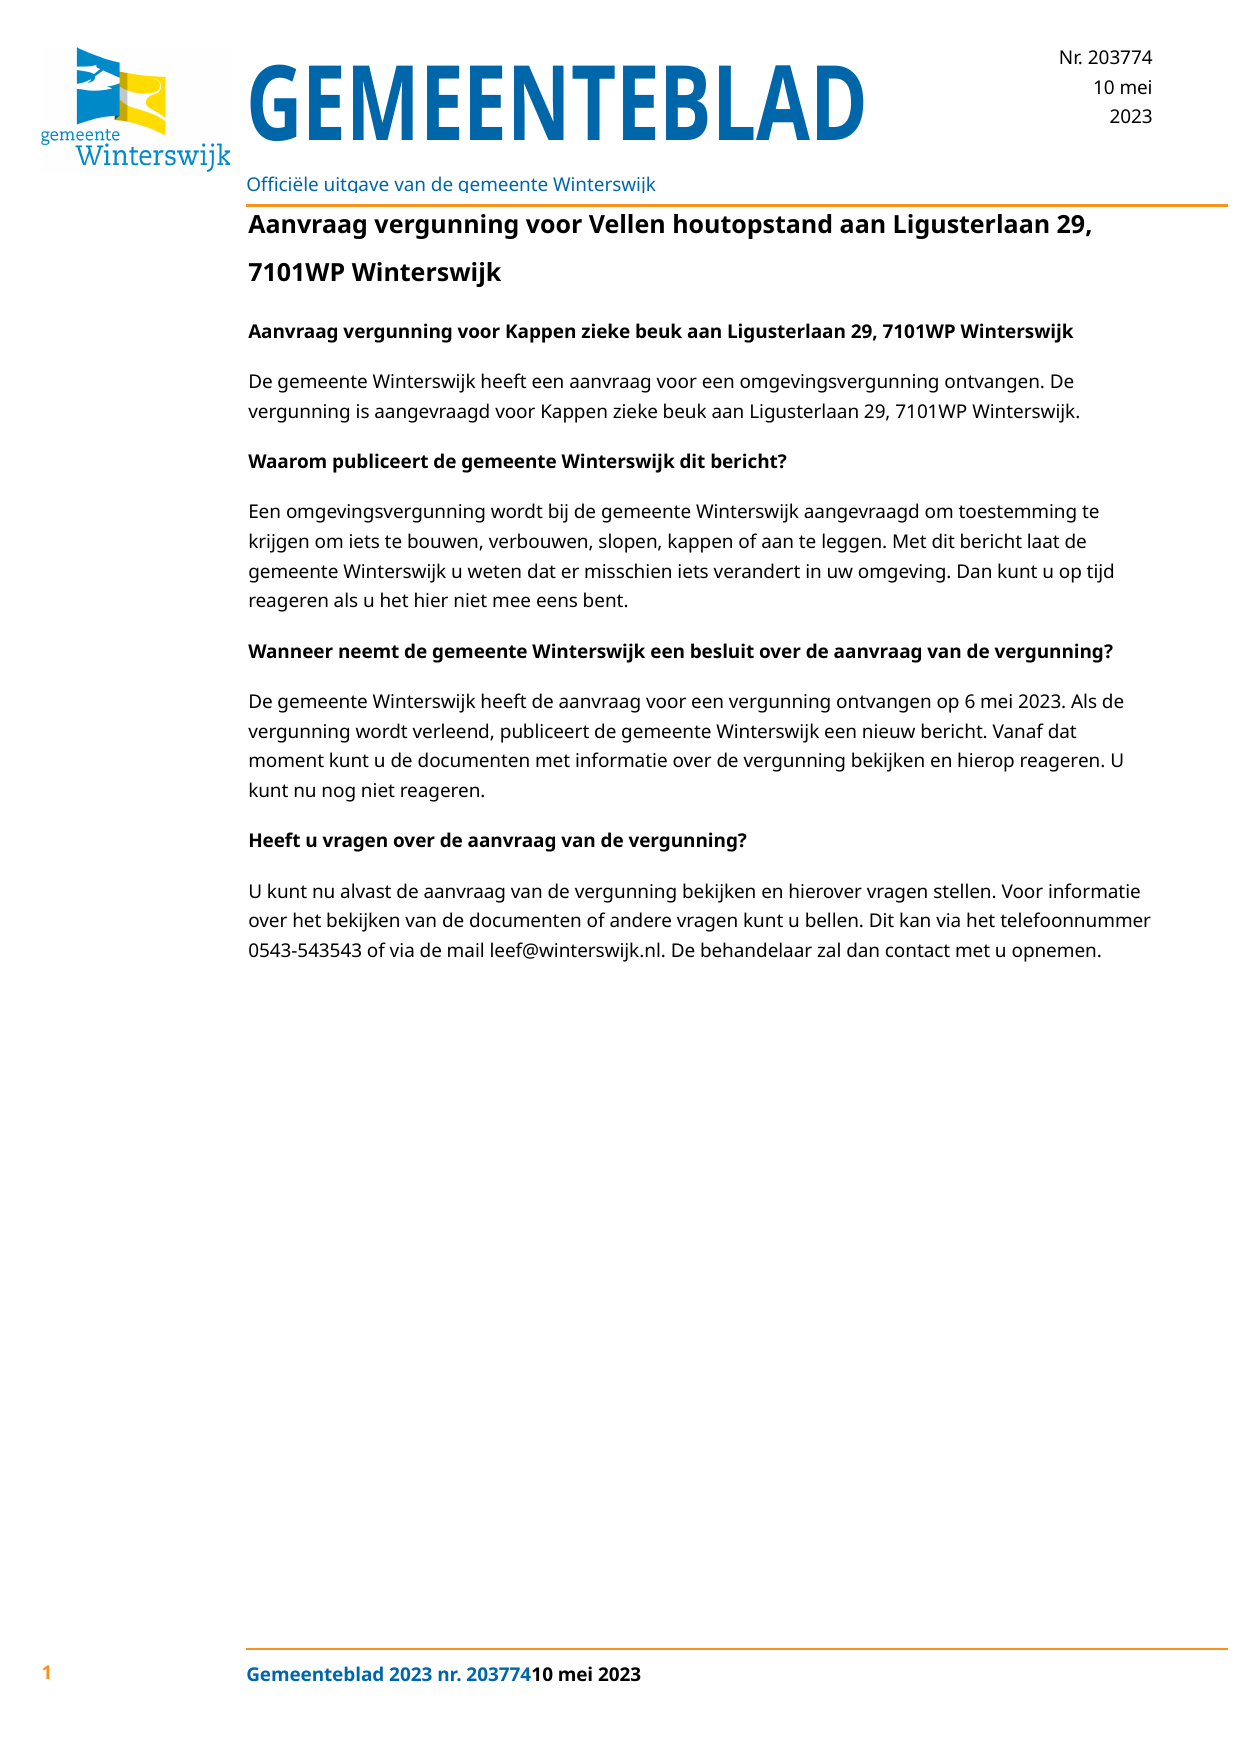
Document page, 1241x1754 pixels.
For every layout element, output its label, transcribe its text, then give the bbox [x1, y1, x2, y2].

text Heeft u vragen over de aanvraag van de vergunning? [248, 827, 1152, 853]
text Waarom publiceert de gemeente Winterswijk dit bericht? [248, 448, 1152, 474]
text De gemeente Winterswijk heeft de aanvraag voor een vergunning ontvangen op 6 mei 2023. Als de vergunning wordt verleend, publiceert de gemeente Winterswijk een nieuw bericht. Vanaf dat moment kunt u de documenten met informatie over de vergunning bekijken en hierop reageren. U kunt nu nog niet reageren. [248, 688, 1152, 803]
text De gemeente Winterswijk heeft een aanvraag voor een omgevingsvergunning ontvangen. De vergunning is aangevraagd voor Kappen zieke beuk aan Ligusterlaan 29, 7101WP Winterswijk. [248, 368, 1152, 424]
picture [225, 153, 231, 162]
text Wanneer neemt de gemeente Winterswijk een besluit over de aanvraag van de vergunning? [248, 638, 1152, 664]
text U kunt nu alvast de aanvraag van de vergunning bekijken en hierover vragen stellen. Voor informatie over het bekijken van de documenten of andere vragen kunt u bellen. Dit kan via het telefoonnummer 0543-543543 of via de mail leef@winterswijk.nl. De behandelaar zal dan contact met u opnemen. [248, 878, 1152, 963]
text Een omgevingsvergunning wordt bij de gemeente Winterswijk aangevraagd om toestemming te krijgen om iets te bouwen, verbouwen, slopen, kappen of aan te leggen. Met dit bericht laat de gemeente Winterswijk u weten dat er misschien iets verandert in uw omgeving. Dan kunt u op tijd reageren als u het hier niet mee eens bent. [248, 499, 1152, 613]
text Aanvraag vergunning voor Kappen zieke beuk aan Ligusterlaan 29, 7101WP Winterswijk [248, 318, 1152, 344]
picture [41, 47, 231, 172]
text Aanvraag vergunning voor Vellen houtopstand aan Ligusterlaan 29, 7101WP Winterswijk [248, 207, 1152, 288]
